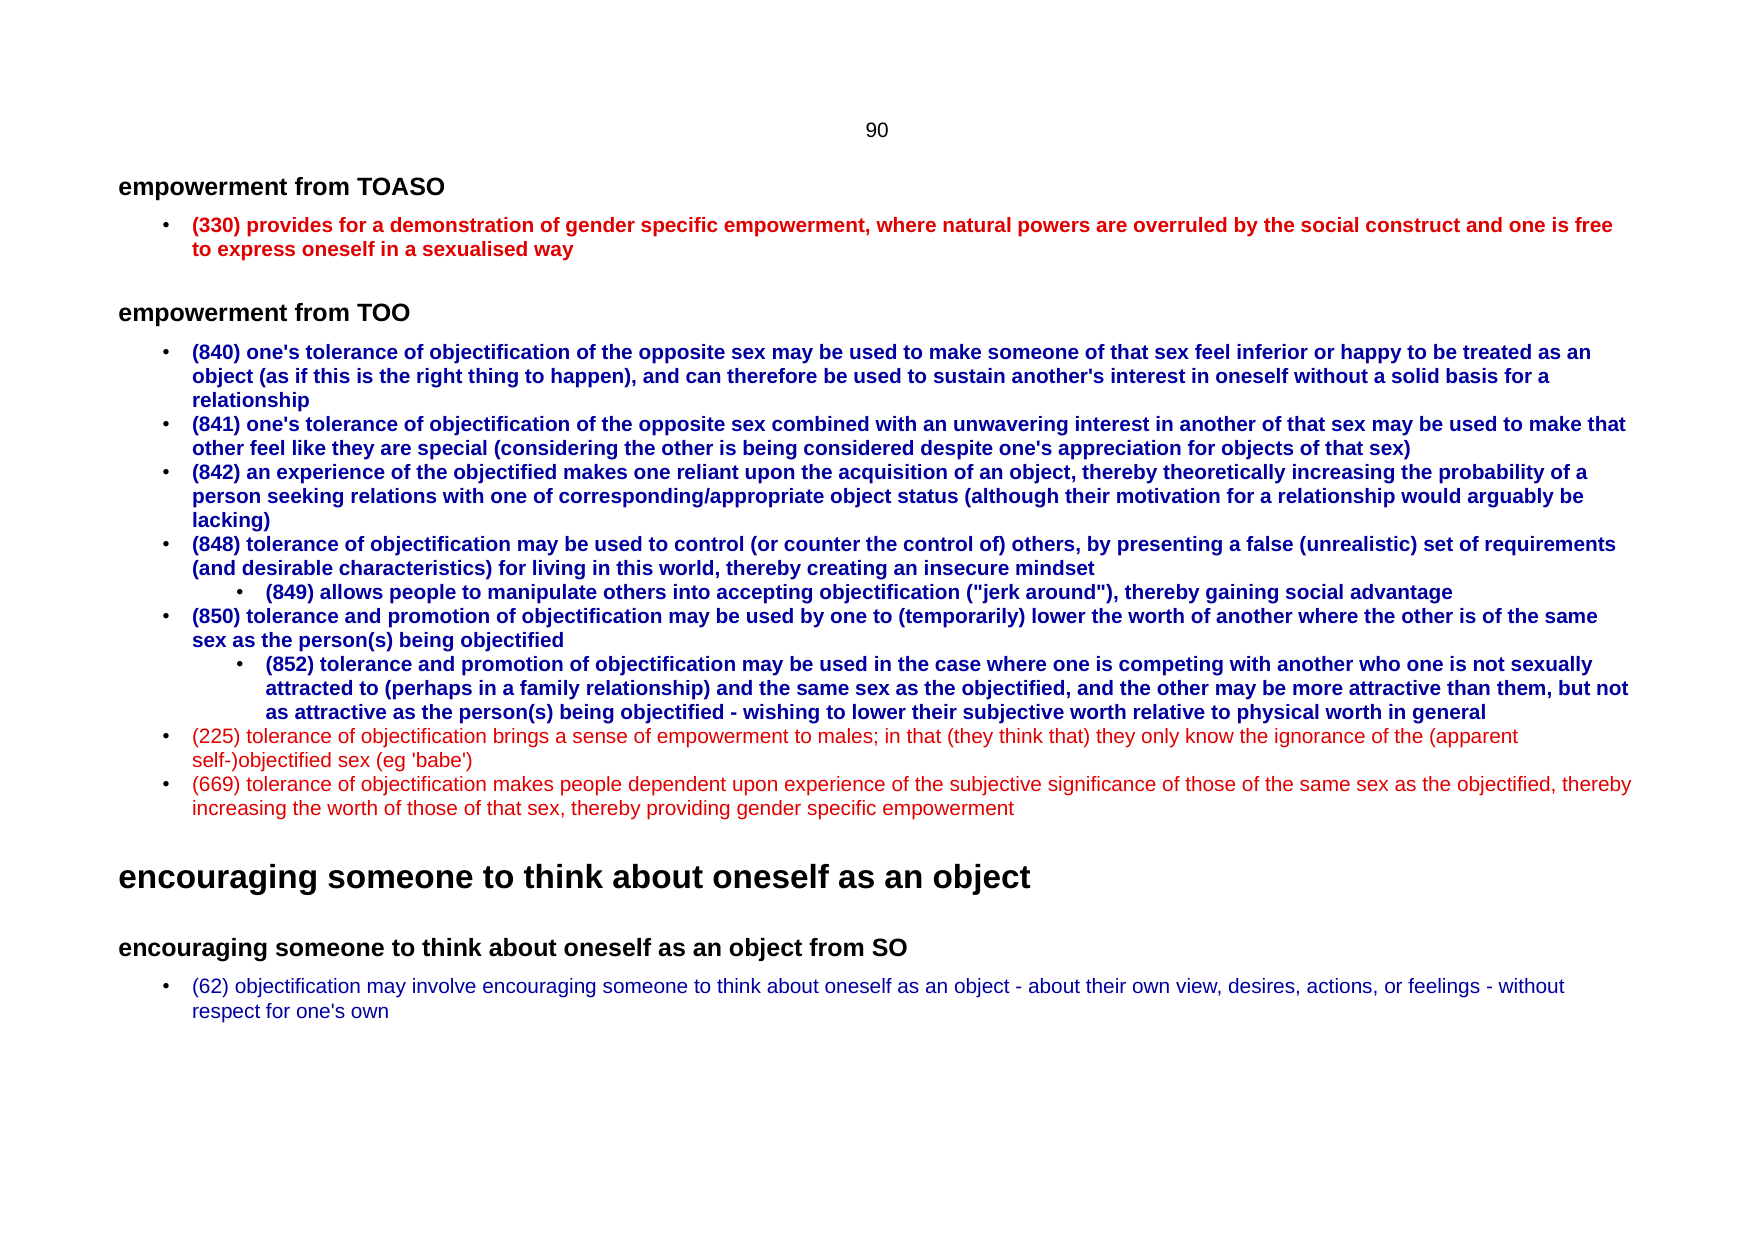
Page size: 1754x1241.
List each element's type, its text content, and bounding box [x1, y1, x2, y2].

list (852) tolerance and promotion of objectification may be used in the case where one is competing with another who one is not sexually attracted to (perhaps in a family relationship) and the same sex as the objectified, and the other may be more attractive than them, but not as attractive as the person(s) being objectified - wishing to lower their subjective worth relative to physical worth in general [236, 652, 1636, 724]
subtitle encouraging someone to think about oneself as an object from SO [118, 933, 1636, 962]
subtitle encouraging someone to think about oneself as an object [118, 857, 1636, 896]
subtitle empowerment from TOASO [118, 172, 1636, 200]
list (669) tolerance of objectification makes people dependent upon experience of the subjective significance of those of the same sex as the objectified, thereby increasing the worth of those of that sex, thereby providing gender specific empowerment [162, 772, 1636, 820]
list (62) objectification may involve encouraging someone to think about oneself as an object - about their own view, desires, actions, or feelings - without respect for one's own [162, 974, 1636, 1022]
list (330) provides for a demonstration of gender specific empowerment, where natural powers are overruled by the social construct and one is free to express oneself in a sexualised way [162, 213, 1636, 261]
list (849) allows people to manipulate others into accepting objectification ("jerk around"), thereby gaining social advantage [236, 579, 1636, 604]
list (841) one's tolerance of objectification of the opposite sex combined with an unwavering interest in another of that sex may be used to make that other feel like they are special (considering the other is being considered despite one's appreciation for objects of that sex) [162, 412, 1636, 459]
list (848) tolerance of objectification may be used to control (or counter the control of) others, by presenting a false (unrealistic) set of requirements (and desirable characteristics) for living in this world, thereby creating an insecure mindset [162, 532, 1636, 579]
subtitle empowerment from TOO [118, 298, 1636, 327]
list (225) tolerance of objectification brings a sense of empowerment to males; in that (they think that) they only know the ignorance of the (apparent self-)objectified sex (eg 'babe') [162, 724, 1636, 772]
list (850) tolerance and promotion of objectification may be used by one to (temporarily) lower the worth of another where the other is of the same sex as the person(s) being objectified [162, 604, 1636, 652]
list (840) one's tolerance of objectification of the opposite sex may be used to make someone of that sex feel inferior or happy to be treated as an object (as if this is the right thing to happen), and can therefore be used to sustain another's interest in oneself without a solid basis for a relationship [162, 339, 1636, 412]
list (842) an experience of the objectified makes one reliant upon the acquisition of an object, thereby theoretically increasing the probability of a person seeking relations with one of corresponding/appropriate object status (although their motivation for a relationship would arguably be lacking) [162, 459, 1636, 532]
